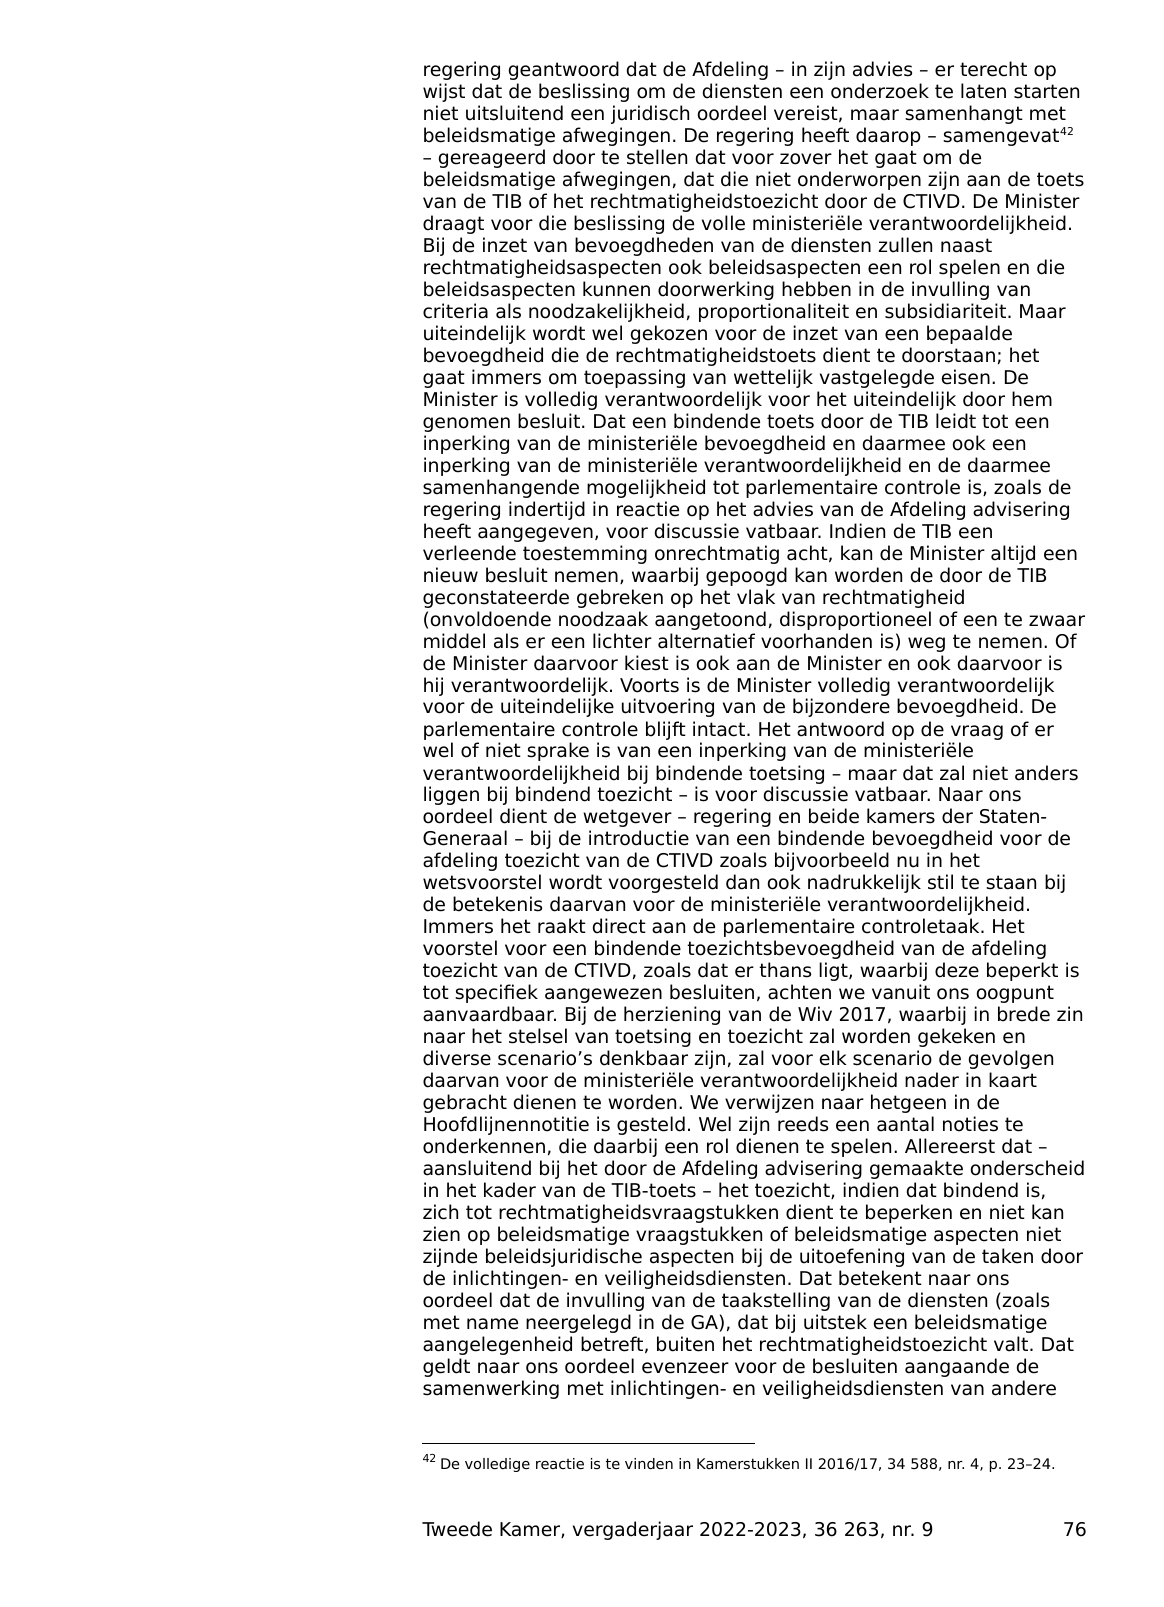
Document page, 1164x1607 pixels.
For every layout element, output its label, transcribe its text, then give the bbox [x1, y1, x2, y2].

text regering geantwoord dat de Afdeling – in zijn advies – er terecht op wijst dat de beslissing om de diensten een onderzoek te laten starten niet uitsluitend een juridisch oordeel vereist, maar samenhangt met beleidsmatige afwegingen. De regering heeft daarop – samengevat – gereageerd door te stellen dat voor zover het gaat om de beleidsmatige afwegingen, dat die niet onderworpen zijn aan de toets van de TIB of het rechtmatigheidstoezicht door de CTIVD. De Minister draagt voor die beslissing de volle ministeriële verantwoordelijkheid. Bij de inzet van bevoegdheden van de diensten zullen naast rechtmatigheidsaspecten ook beleidsaspecten een rol spelen en die beleidsaspecten kunnen doorwerking hebben in de invulling van criteria als noodzakelijkheid, proportionaliteit en subsidiariteit. Maar uiteindelijk wordt wel gekozen voor de inzet van een bepaalde bevoegdheid die de rechtmatigheidstoets dient te doorstaan; het gaat immers om toepassing van wettelijk vastgelegde eisen. De Minister is volledig verantwoordelijk voor het uiteindelijk door hem genomen besluit. Dat een bindende toets door de TIB leidt tot een inperking van de ministeriële bevoegdheid en daarmee ook een inperking van de ministeriële verantwoordelijkheid en de daarmee samenhangende mogelijkheid tot parlementaire controle is, zoals de regering indertijd in reactie op het advies van de Afdeling advisering heeft aangegeven, voor discussie vatbaar. Indien de TIB een verleende toestemming onrechtmatig acht, kan de Minister altijd een nieuw besluit nemen, waarbij gepoogd kan worden de door de TIB geconstateerde gebreken op het vlak van rechtmatigheid (onvoldoende noodzaak aangetoond, disproportioneel of een te zwaar middel als er een lichter alternatief voorhanden is) weg te nemen. Of de Minister daarvoor kiest is ook aan de Minister en ook daarvoor is hij verantwoordelijk. Voorts is de Minister volledig verantwoordelijk voor de uiteindelijke uitvoering van de bijzondere bevoegdheid. De parlementaire controle blijft intact. Het antwoord op de vraag of er wel of niet sprake is van een inperking van de ministeriële verantwoordelijkheid bij bindende toetsing – maar dat zal niet anders liggen bij bindend toezicht – is voor discussie vatbaar. Naar ons oordeel dient de wetgever – regering en beide kamers der Staten-Generaal – bij de introductie van een bindende bevoegdheid voor de afdeling toezicht van de CTIVD zoals bijvoorbeeld nu in het wetsvoorstel wordt voorgesteld dan ook nadrukkelijk stil te staan bij de betekenis daarvan voor de ministeriële verantwoordelijkheid. Immers het raakt direct aan de parlementaire controletaak. Het voorstel voor een bindende toezichtsbevoegdheid van de afdeling toezicht van de CTIVD, zoals dat er thans ligt, waarbij deze beperkt is tot specifiek aangewezen besluiten, achten we vanuit ons oogpunt aanvaardbaar. Bij de herziening van de Wiv 2017, waarbij in brede zin naar het stelsel van toetsing en toezicht zal worden gekeken en diverse scenario’s denkbaar zijn, zal voor elk scenario de gevolgen daarvan voor de ministeriële verantwoordelijkheid nader in kaart gebracht dienen te worden. We verwijzen naar hetgeen in de Hoofdlijnennotitie is gesteld. Wel zijn reeds een aantal noties te onderkennen, die daarbij een rol dienen te spelen. Allereerst dat – aansluitend bij het door de Afdeling advisering gemaakte onderscheid in het kader van de TIB-toets – het toezicht, indien dat bindend is, zich tot rechtmatigheidsvraagstukken dient te beperken en niet kan zien op beleidsmatige vraagstukken of beleidsmatige aspecten niet zijnde beleidsjuridische aspecten bij de uitoefening van de taken door de inlichtingen- en veiligheidsdiensten. Dat betekent naar ons oordeel dat de invulling van de taakstelling van de diensten (zoals met name neergelegd in de GA), dat bij uitstek een beleidsmatige aangelegenheid betreft, buiten het rechtmatigheidstoezicht valt. Dat geldt naar ons oordeel evenzeer voor de besluiten aangaande de samenwerking met inlichtingen- en veiligheidsdiensten van andere [422, 59, 1087, 1400]
text De volledige reactie is te vinden in Kamerstukken II 2016/17, 34 588, nr. 4, p. 23–24. [422, 1452, 1087, 1474]
